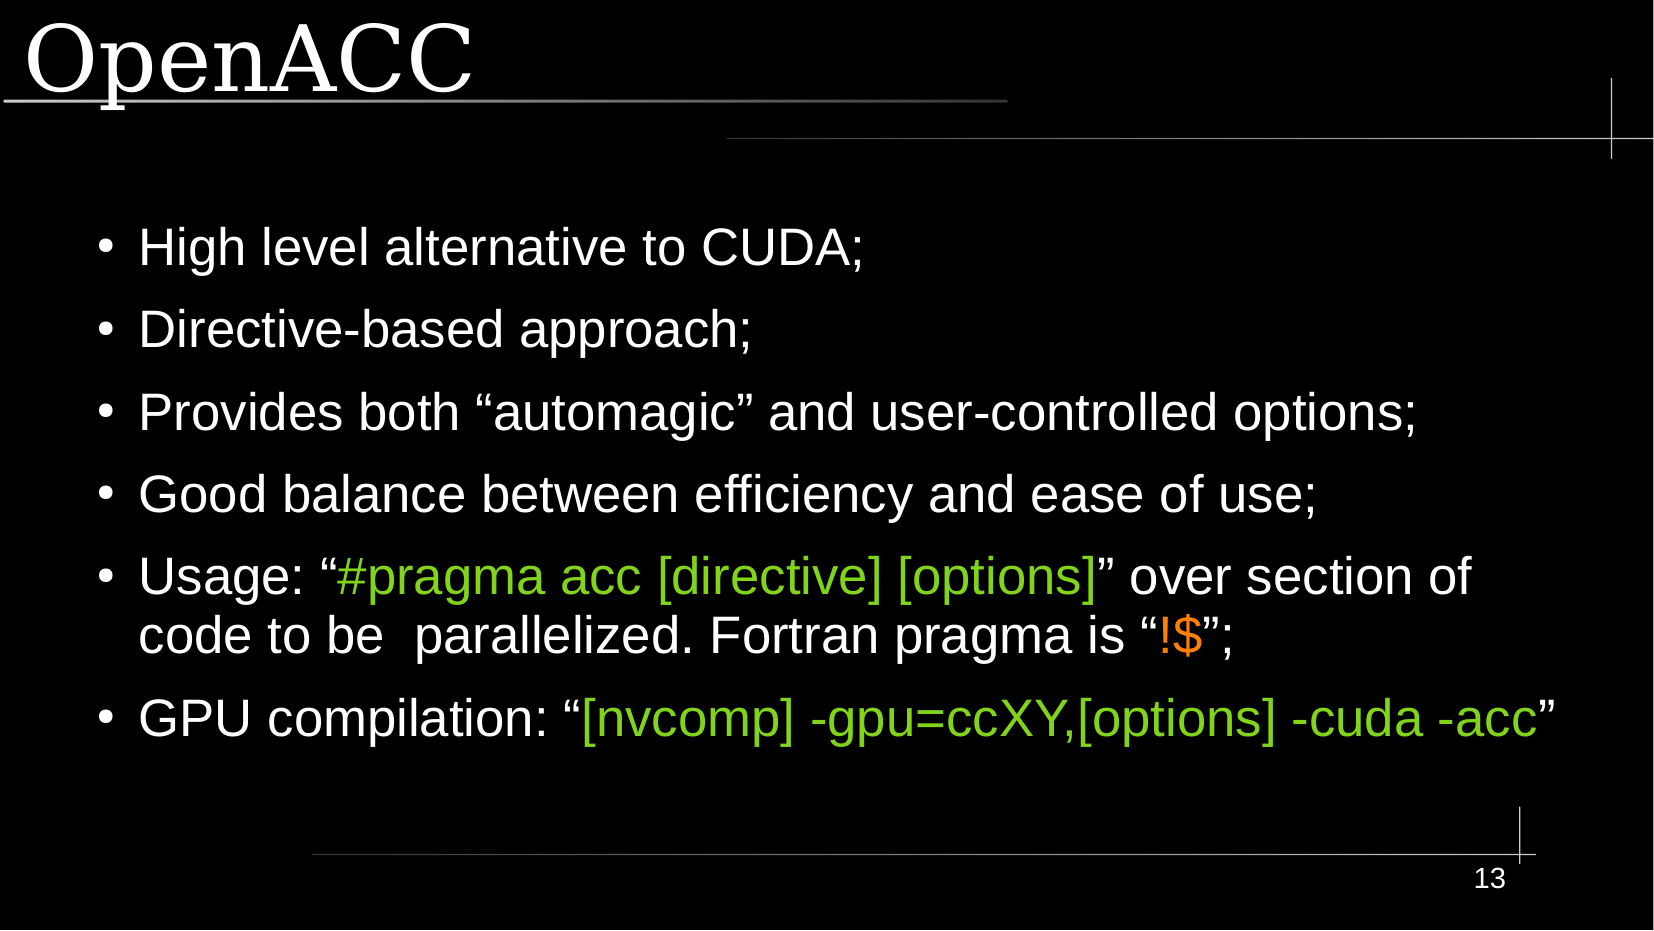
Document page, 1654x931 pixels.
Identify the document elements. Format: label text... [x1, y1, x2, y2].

list High level alternative to CUDA; Directive-based approach; Provides both “automagic” and user-controlled options; Good balance between efficiency and ease of use; Usage: “#pragma acc [directive] [options]” over section of code to be parallelized. Fortran pragma is “!$”; GPU compilation: “[nvcomp] -gpu=ccXY,[options] -cuda -acc” [82, 217, 1571, 758]
title OpenACC [23, 11, 1589, 119]
